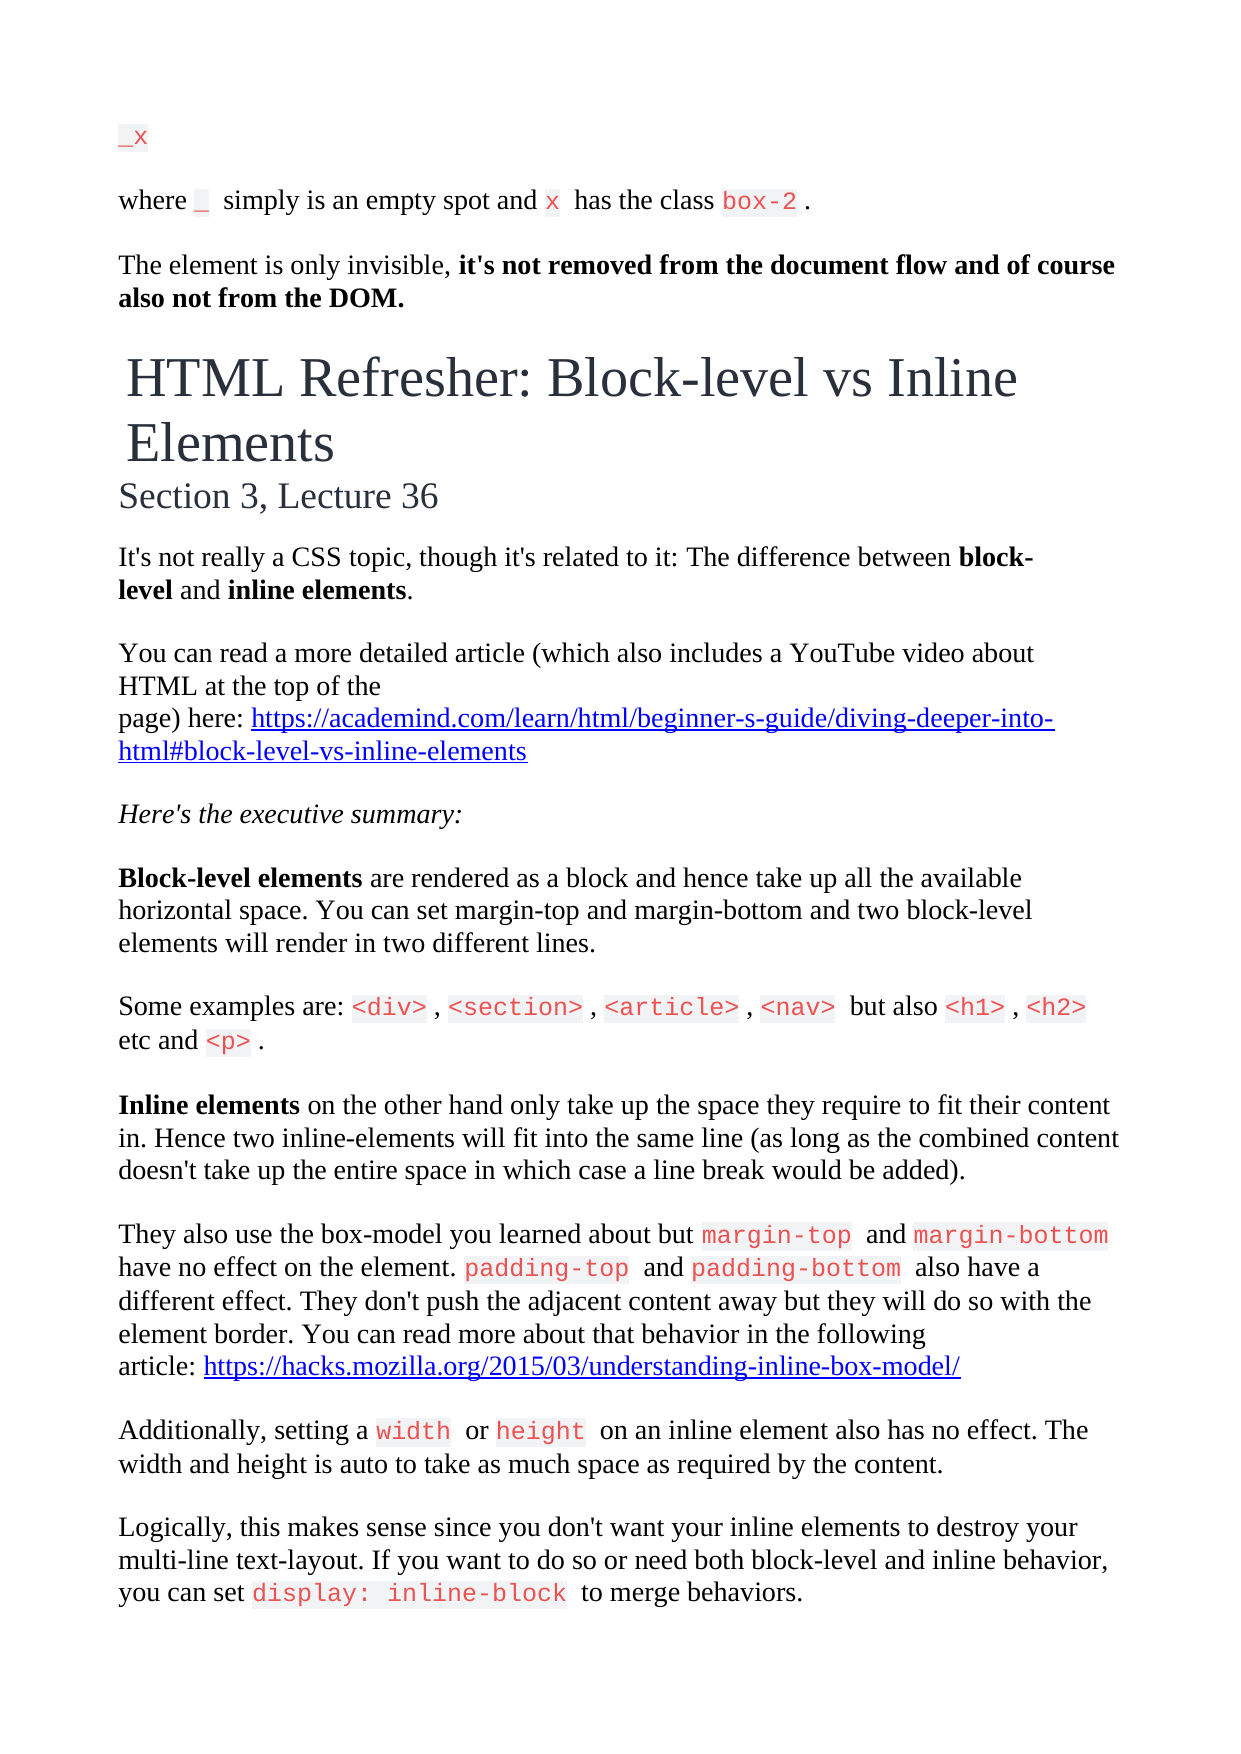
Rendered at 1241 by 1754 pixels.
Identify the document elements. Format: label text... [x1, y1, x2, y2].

text _x [118, 118, 1122, 152]
text It's not really a CSS topic, though it's related to it: The difference between block-level and inline elements. [118, 540, 1122, 605]
text Block-level elements are rendered as a block and hence take up all the available horizontal space. You can set margin-top and margin-bottom and two block-level elements will render in two different lines. [118, 861, 1122, 958]
text The element is only invisible, it's not removed from the document flow and of course also not from the DOM. [118, 248, 1122, 313]
text Section 3, Lecture 36 [118, 474, 1122, 517]
text Additionally, setting a width or height on an inline element also has no effect. The width and height is auto to take as much space as required by the content. [118, 1413, 1122, 1479]
text Some examples are: <div> , <section> , <article> , <nav> but also <h1> , <h2> etc and <p> . [118, 989, 1122, 1057]
text Inline elements on the other hand only take up the space they require to fit their content in. Hence two inline-elements will fit into the same line (as long as the combined content doesn't take up the entire space in which case a line break would be added). [118, 1088, 1122, 1185]
text Logically, this makes sense since you don't want your inline elements to destroy your multi-line text-layout. If you want to do so or need both block-level and inline behavior, you can set display: inline-block to merge behaviors. [118, 1510, 1122, 1609]
text Here's the executive summary: [118, 797, 1122, 829]
text You can read a more detailed article (which also includes a YouTube video about HTML at the top of the page) here: https://academind.com/learn/html/beginner-s-guide/diving-deeper-into-html#block-level-vs-inline-elements [118, 636, 1122, 766]
text HTML Refresher: Block-level vs Inline Elements [126, 344, 1122, 474]
text They also use the box-model you learned about but margin-top and margin-bottom have no effect on the element. padding-top and padding-bottom also have a different effect. They don't push the adjacent content away but they will do so with the element border. You can read more about that behavior in the following article: https://hacks.mozilla.org/2015/03/understanding-inline-box-model/ [118, 1217, 1122, 1382]
text where _ simply is an empty spot and x has the class box-2 . [118, 183, 1122, 217]
